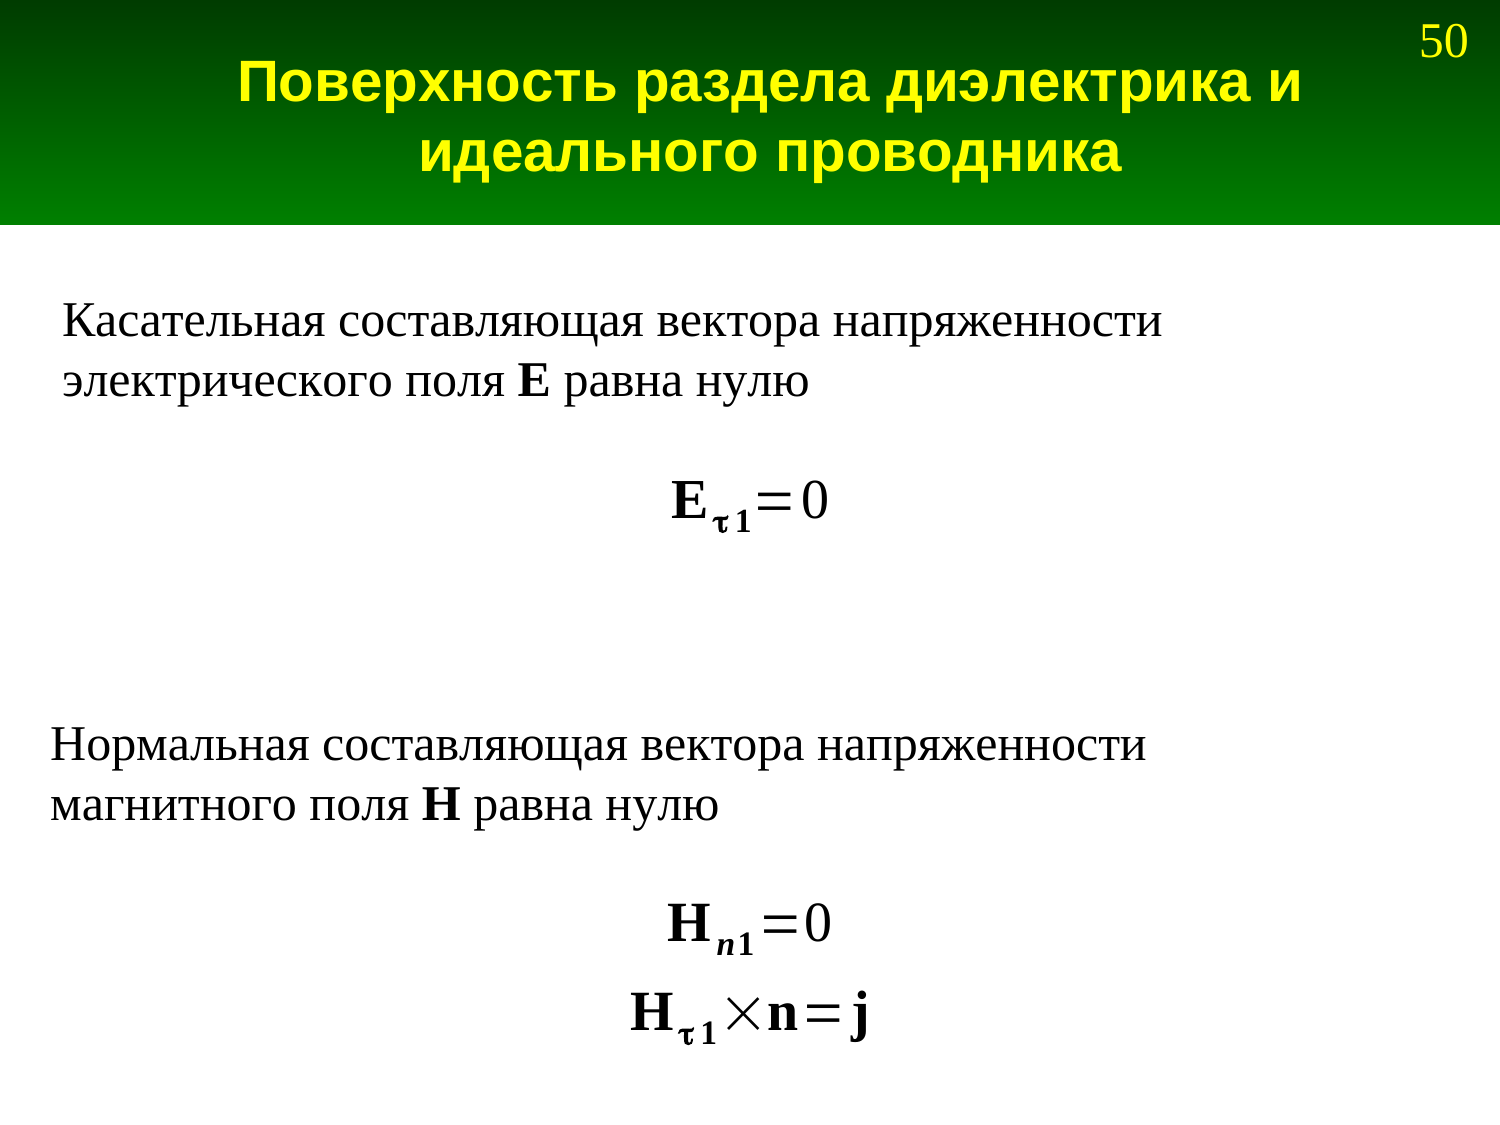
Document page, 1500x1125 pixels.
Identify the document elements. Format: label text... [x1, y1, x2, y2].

title Поверхность раздела диэлектрика и идеального проводника [88, 18, 1453, 207]
text_box Касательная составляющая вектора напряженности электрического поля E равна нулю [47, 278, 1430, 414]
chart [653, 891, 847, 964]
text_box Нормальная составляющая вектора напряженности магнитного поля H равна нулю [35, 702, 1418, 838]
chart [657, 468, 843, 540]
chart [616, 980, 884, 1052]
